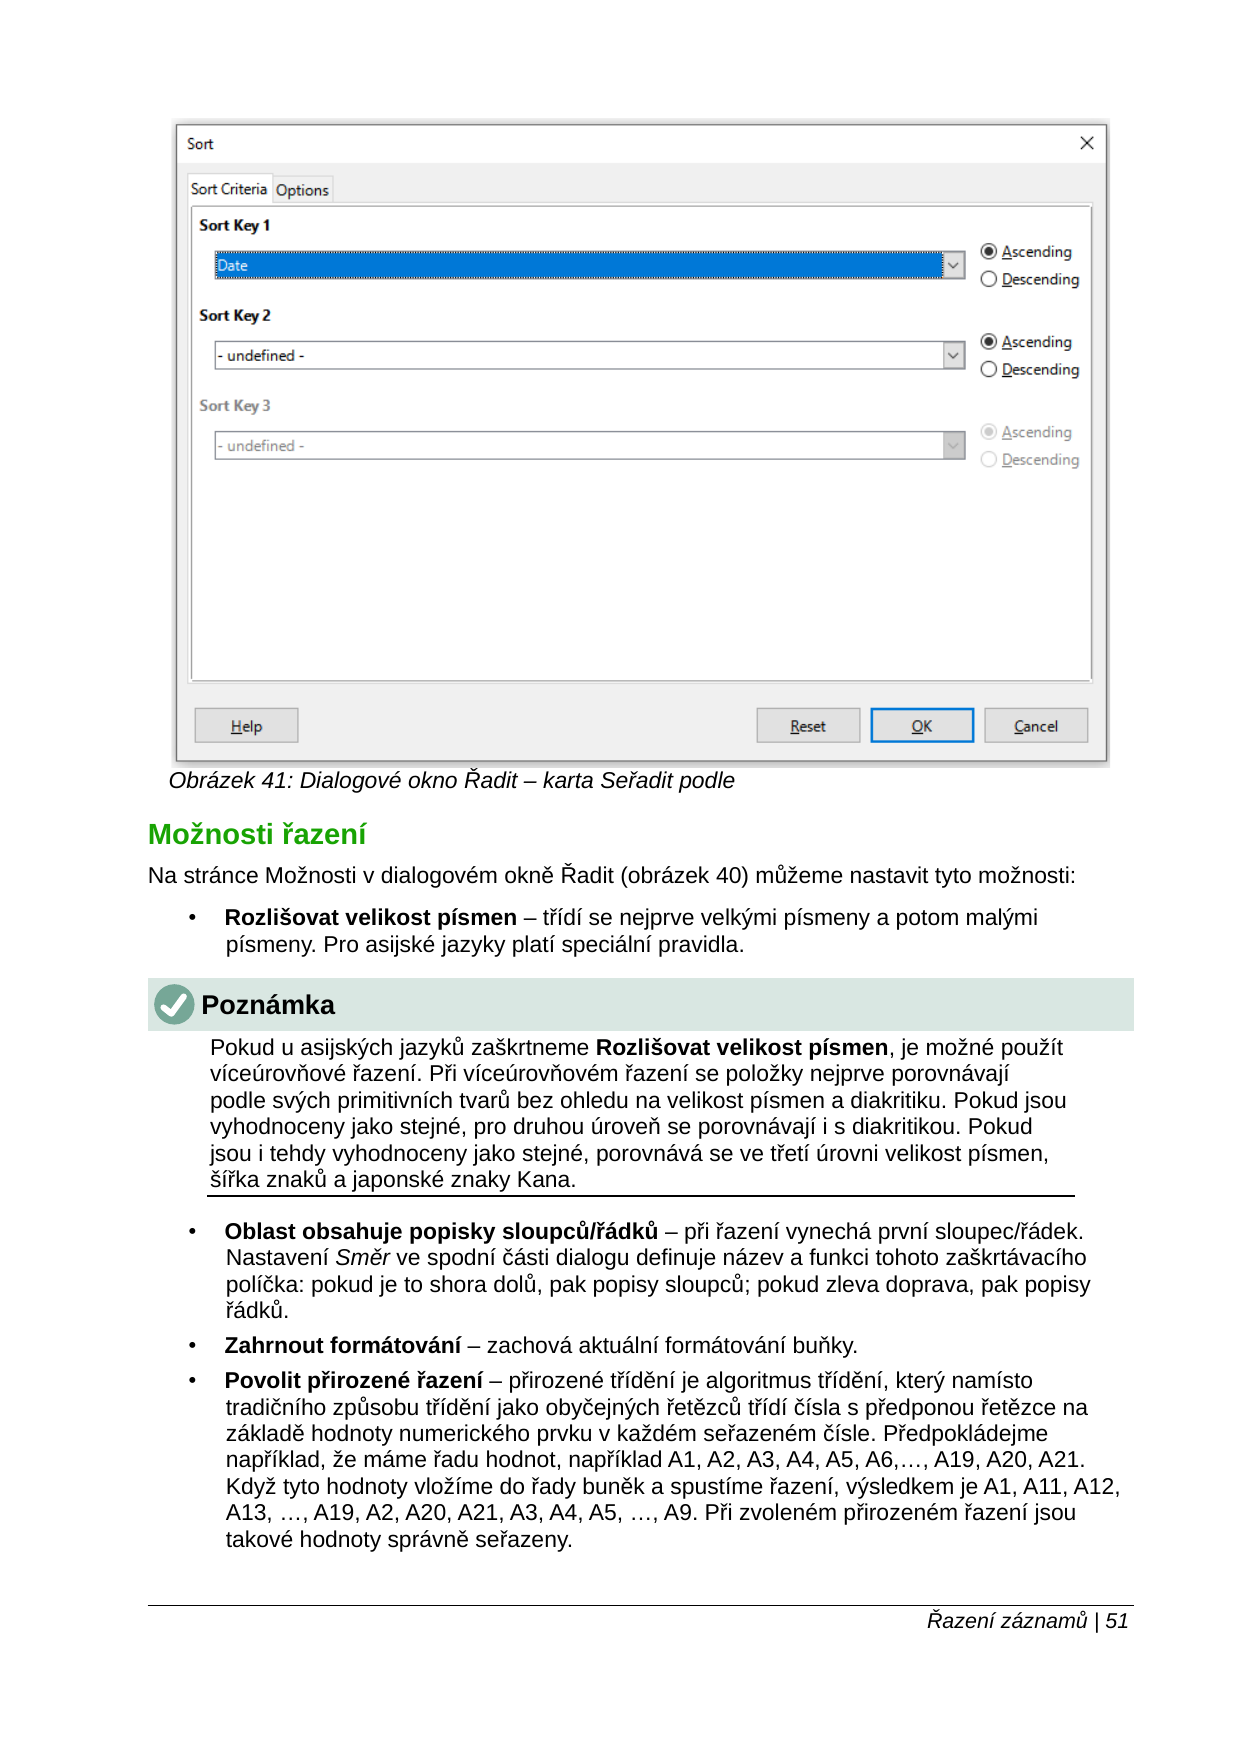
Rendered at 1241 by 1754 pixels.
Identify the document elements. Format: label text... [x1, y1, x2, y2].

picture [171, 118, 1111, 768]
subtitle Možnosti řazení [148, 817, 1134, 851]
list Oblast obsahuje popisky sloupců/řádků – při řazení vynechá první sloupec/řádek. Nastavení Směr ve spodní části dialogu definuje název a funkci tohoto zaškrtávacího políčka: pokud je to shora dolů, pak popisy sloupců; pokud zleva doprava, pak popisy řádků. [185, 1215, 1134, 1323]
list Zahrnout formátování – zachová aktuální formátování buňky. [185, 1329, 1134, 1358]
text Pokud u asijských jazyků zaškrtneme Rozlišovat velikost písmen, je možné použít víceúrovňové řazení. Při víceúrovňovém řazení se položky nejprve porovnávají podle svých primitivních tvarů bez ohledu na velikost písmen a diakritiku. Pokud jsou vyhodnoceny jako stejné, pro druhou úroveň se porovnávají i s diakritikou. Pokud jsou i tehdy vyhodnoceny jako stejné, porovnává se ve třetí úrovni velikost písmen, šířka znaků a japonské znaky Kana. [207, 1031, 1075, 1195]
list Povolit přirozené řazení – přirozené třídění je algoritmus třídění, který namísto tradičního způsobu třídění jako obyčejných řetězců třídí čísla s předponou řetězce na základě hodnoty numerického prvku v každém seřazeném čísle. Předpokládejme například, že máme řadu hodnot, například A1, A2, A3, A4, A5, A6,…, A19, A20, A21. Když tyto hodnoty vložíme do řady buněk a spustíme řazení, výsledkem je A1, A11, A12, A13, …, A19, A2, A20, A21, A3, A4, A5, …, A9. Při zvoleném přirozeném řazení jsou takové hodnoty správně seřazeny. [185, 1364, 1134, 1552]
text Obrázek 41: Dialogové okno Řadit – karta Seřadit podle [168, 768, 1113, 793]
list Rozlišovat velikost písmen – třídí se nejprve velkými písmeny a potom malými písmeny. Pro asijské jazyky platí speciální pravidla. [185, 901, 1134, 960]
subtitle Poznámka [148, 978, 1134, 1031]
text Na stránce Možnosti v dialogovém okně Řadit (obrázek 40) můžeme nastavit tyto možnosti: [148, 862, 1134, 889]
